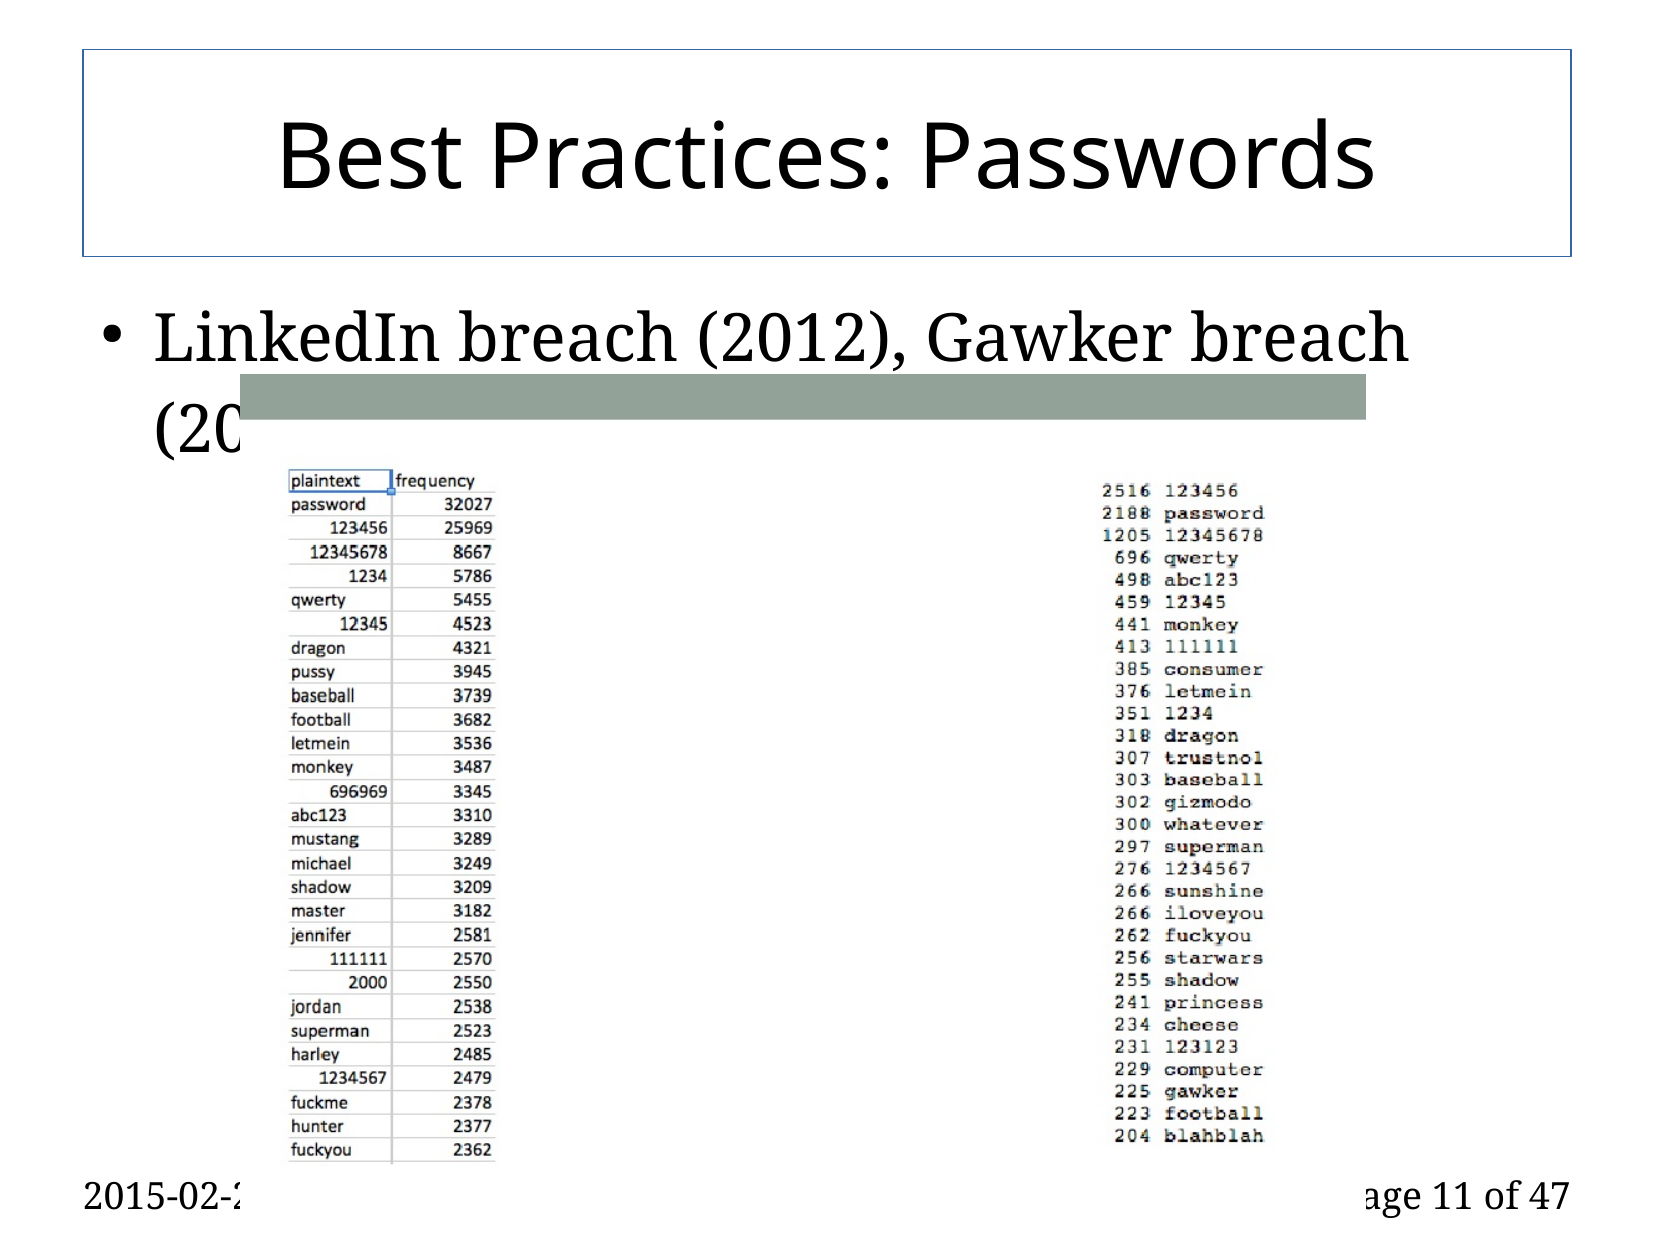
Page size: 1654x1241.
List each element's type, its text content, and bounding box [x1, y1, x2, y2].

title Best Practices: Passwords [82, 49, 1571, 257]
list LinkedIn breach (2012), Gawker breach (2010) [82, 290, 1571, 1126]
picture [240, 374, 1366, 1214]
